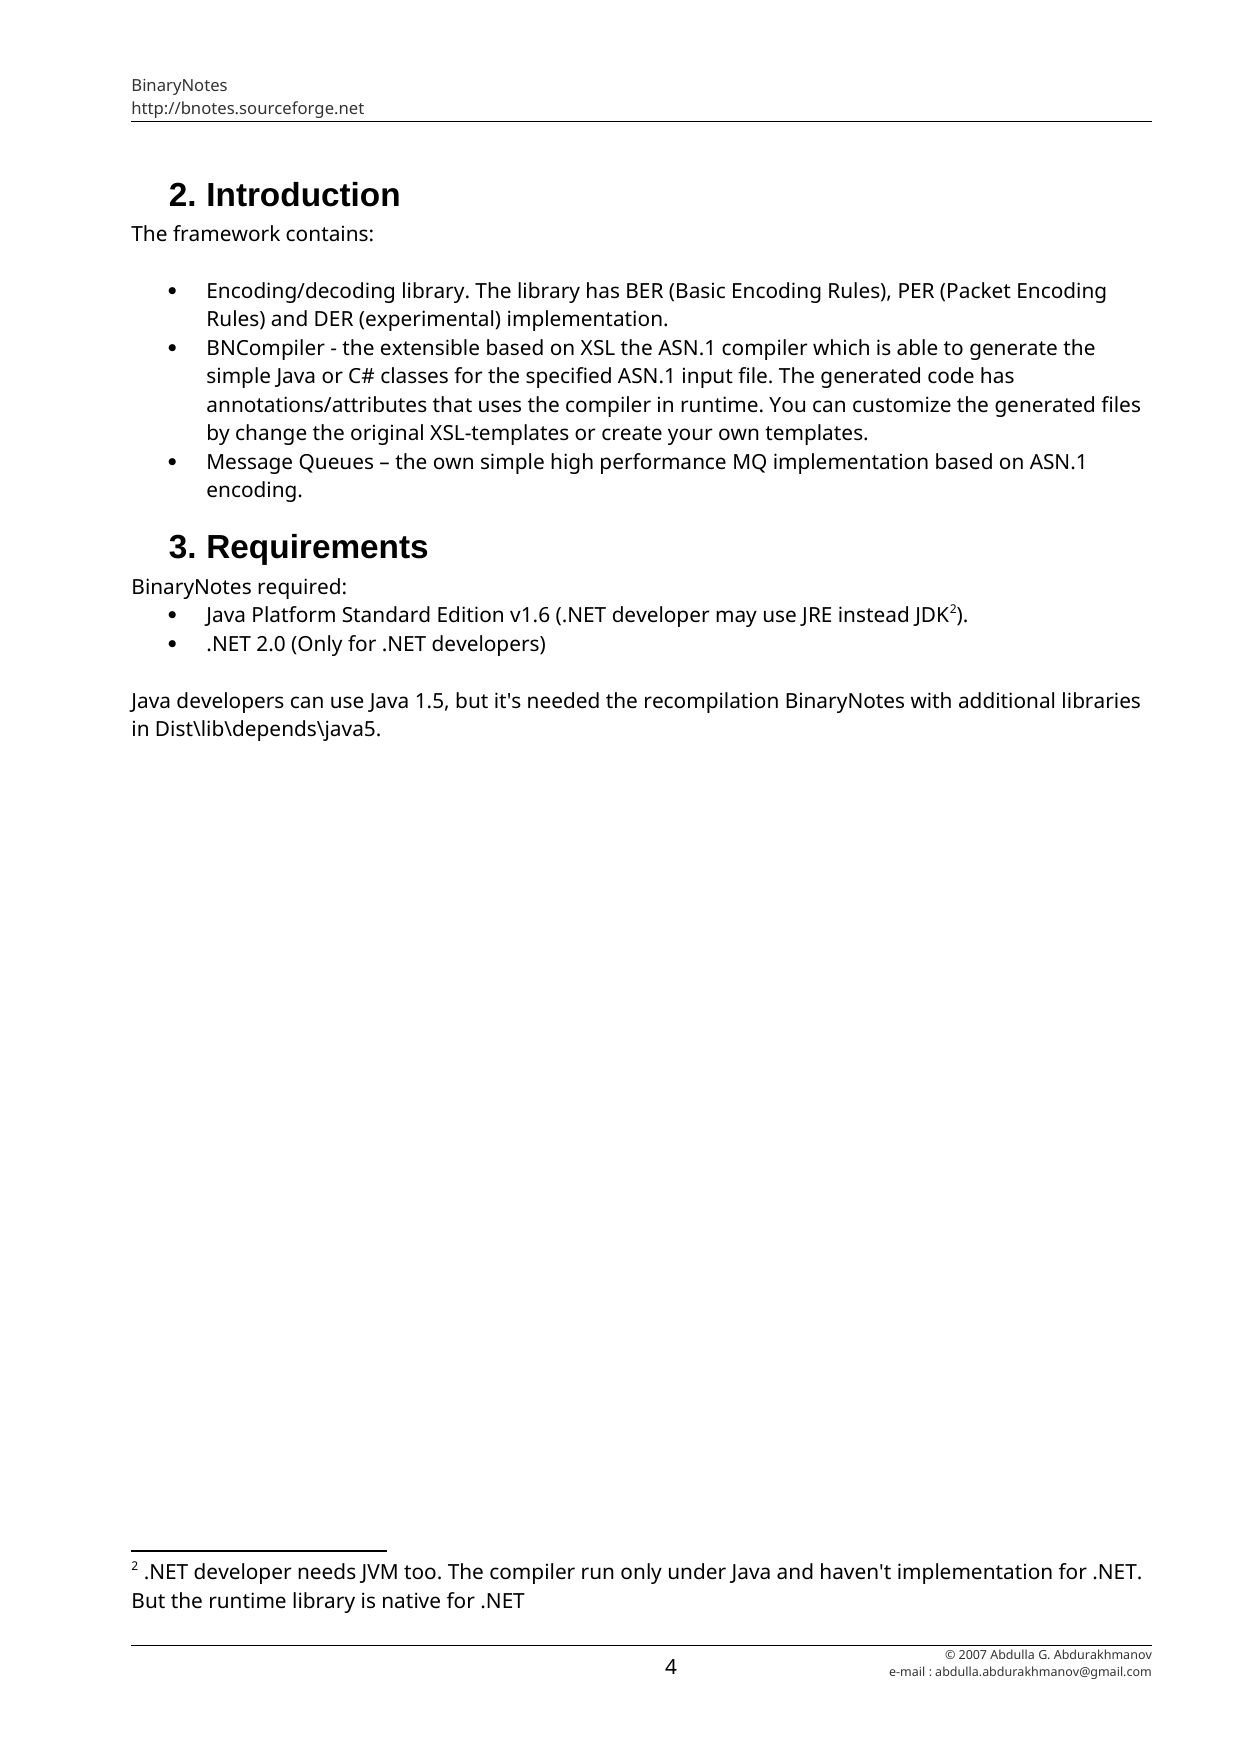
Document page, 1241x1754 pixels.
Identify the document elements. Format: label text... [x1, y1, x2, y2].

list Message Queues – the own simple high performance MQ implementation based on ASN.1 encoding. [169, 447, 1152, 504]
subtitle Introduction [169, 176, 1152, 213]
text BinaryNotes required: [131, 572, 1152, 601]
list .NET 2.0 (Only for .NET developers) [169, 629, 1152, 657]
text Java developers can use Java 1.5, but it's needed the recompilation BinaryNotes with additional libraries in Dist\lib\depends\java5. [131, 686, 1152, 743]
subtitle Requirements [169, 529, 1152, 566]
list BNCompiler - the extensible based on XSL the ASN.1 compiler which is able to generate the simple Java or C# classes for the specified ASN.1 input file. The generated code has annotations/attributes that uses the compiler in runtime. You can customize the generated files by change the original XSL-templates or create your own templates. [169, 333, 1152, 447]
list Encoding/decoding library. The library has BER (Basic Encoding Rules), PER (Packet Encoding Rules) and DER (experimental) implementation. [169, 276, 1152, 333]
list Java Platform Standard Edition v1.6 (.NET developer may use JRE instead JDK). [169, 601, 1152, 629]
text The framework contains: [131, 219, 1152, 248]
list .NET developer needs JVM too. The compiler run only under Java and haven't implementation for .NET. But the runtime library is native for .NET [131, 1557, 1152, 1614]
